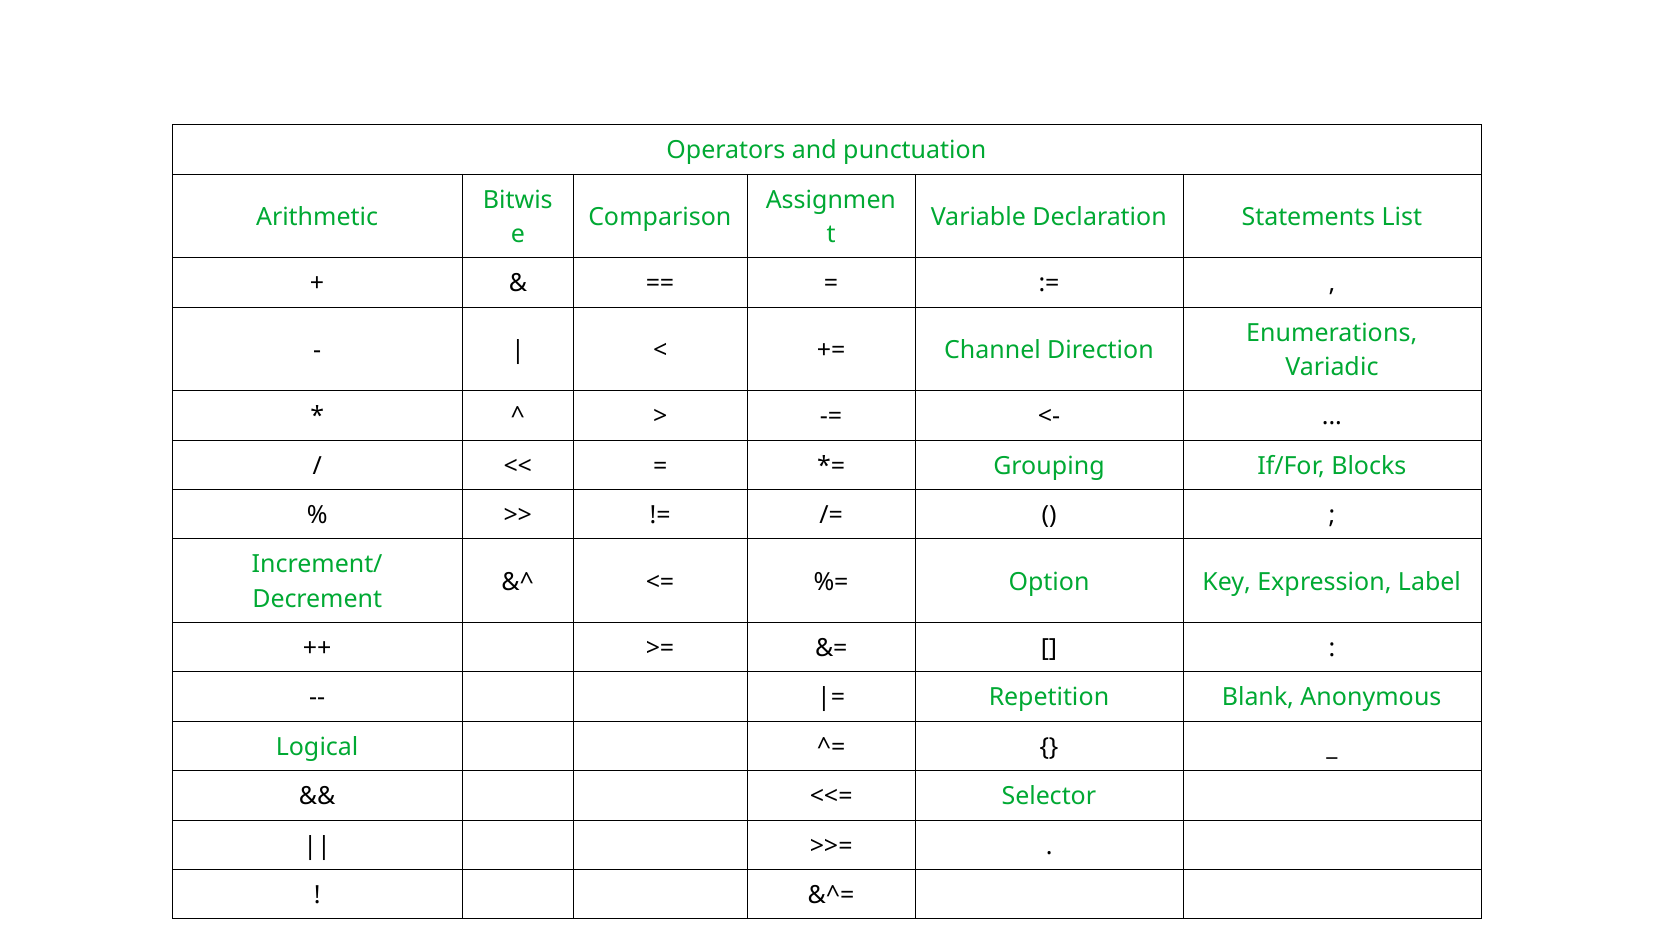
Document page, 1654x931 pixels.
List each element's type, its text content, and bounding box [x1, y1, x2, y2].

table_cell [463, 623, 573, 671]
table_cell Grouping [916, 441, 1183, 489]
table_cell Increment/Decrement [173, 539, 462, 622]
table_cell = [574, 441, 747, 489]
table_cell &^ [463, 539, 573, 622]
table_cell ; [1184, 490, 1481, 538]
table_cell [463, 821, 573, 869]
table_cell + [173, 258, 462, 307]
table_cell Arithmetic [173, 175, 462, 257]
table_cell Enumerations, Variadic [1184, 308, 1481, 390]
table_cell ! [173, 870, 462, 918]
table_cell [1184, 771, 1481, 820]
table_cell Channel Direction [916, 308, 1183, 390]
table_cell [1184, 821, 1481, 869]
table_cell {} [916, 722, 1183, 770]
table_cell [] [916, 623, 1183, 671]
table_cell [574, 870, 747, 918]
table_cell () [916, 490, 1183, 538]
table_cell [574, 821, 747, 869]
table_cell / [173, 441, 462, 489]
table_cell := [916, 258, 1183, 307]
table_cell || [173, 821, 462, 869]
table_cell >> [463, 490, 573, 538]
table_cell == [574, 258, 747, 307]
table_cell >>= [748, 821, 915, 869]
table_cell Variable Declaration [916, 175, 1183, 257]
table_cell <<= [748, 771, 915, 820]
table_cell = [748, 258, 915, 307]
table_cell -= [748, 391, 915, 440]
table_header Operators and punctuation [173, 125, 1481, 174]
table_cell += [748, 308, 915, 390]
table_cell % [173, 490, 462, 538]
table_cell [463, 722, 573, 770]
table_cell <= [574, 539, 747, 622]
table_cell [1184, 870, 1481, 918]
table_cell * [173, 391, 462, 440]
table_cell < [574, 308, 747, 390]
table_cell << [463, 441, 573, 489]
table_cell &= [748, 623, 915, 671]
table_cell ^ [463, 391, 573, 440]
table_cell : [1184, 623, 1481, 671]
table_cell _ [1184, 722, 1481, 770]
table_cell != [574, 490, 747, 538]
table_cell ^= [748, 722, 915, 770]
table_cell , [1184, 258, 1481, 307]
table_cell %= [748, 539, 915, 622]
table_cell [463, 672, 573, 721]
table_cell | [463, 308, 573, 390]
table_cell Selector [916, 771, 1183, 820]
table_cell &^= [748, 870, 915, 918]
table_cell [916, 870, 1183, 918]
table_cell Bitwise [463, 175, 573, 257]
table_cell Repetition [916, 672, 1183, 721]
table_cell If/For, Blocks [1184, 441, 1481, 489]
table_cell *= [748, 441, 915, 489]
table_cell & [463, 258, 573, 307]
table_cell Key, Expression, Label [1184, 539, 1481, 622]
table_cell [574, 722, 747, 770]
table_cell [574, 672, 747, 721]
table_cell Blank, Anonymous [1184, 672, 1481, 721]
table_cell ... [1184, 391, 1481, 440]
table_cell Comparison [574, 175, 747, 257]
table_cell Option [916, 539, 1183, 622]
table_cell Logical [173, 722, 462, 770]
table_cell -- [173, 672, 462, 721]
table_cell Assignment [748, 175, 915, 257]
table_cell . [916, 821, 1183, 869]
table_cell |= [748, 672, 915, 721]
table_cell && [173, 771, 462, 820]
table_cell [574, 771, 747, 820]
table_cell <- [916, 391, 1183, 440]
table_cell [463, 870, 573, 918]
table_cell >= [574, 623, 747, 671]
table_cell /= [748, 490, 915, 538]
table_cell > [574, 391, 747, 440]
table_cell - [173, 308, 462, 390]
table_cell [463, 771, 573, 820]
table_cell Statements List [1184, 175, 1481, 257]
table_cell ++ [173, 623, 462, 671]
